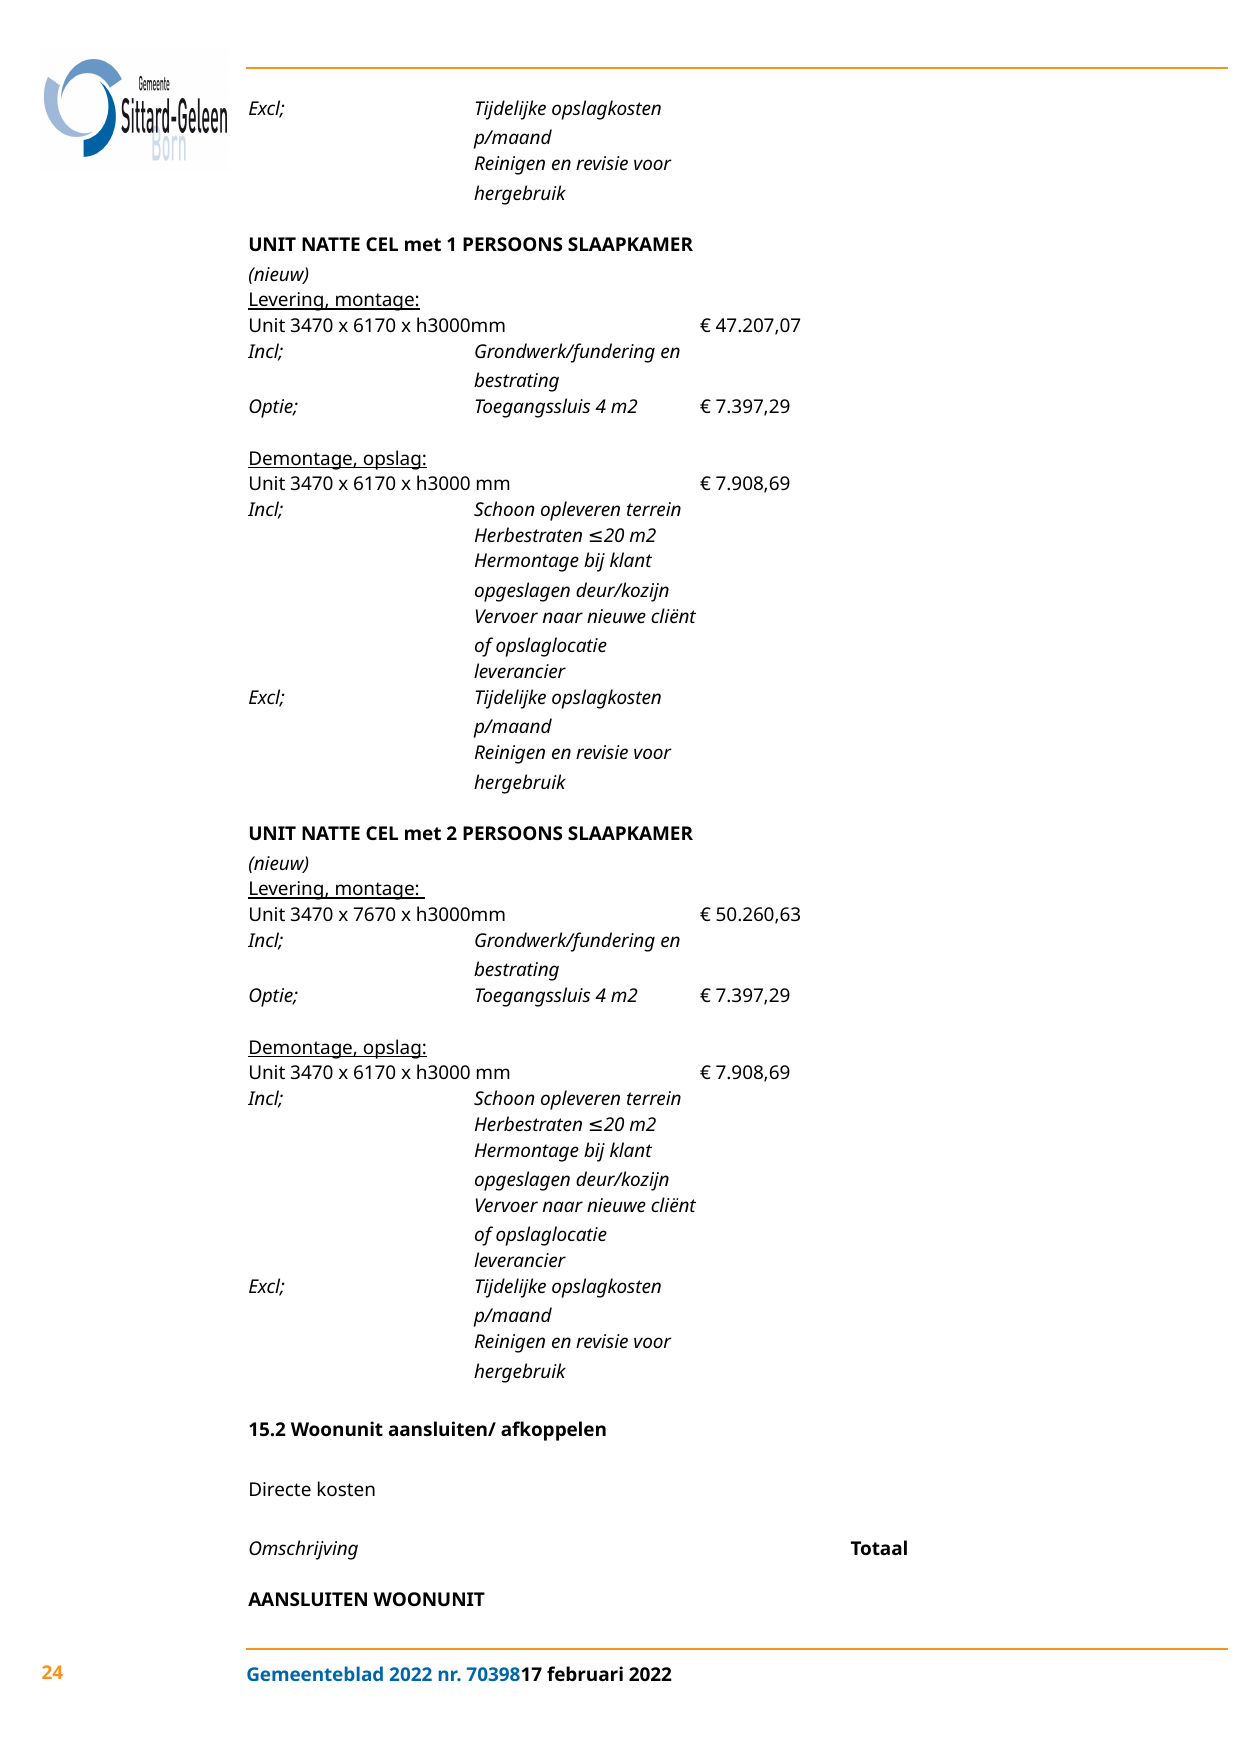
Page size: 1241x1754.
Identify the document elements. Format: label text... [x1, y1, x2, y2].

table_cell Herbestraten ≤20 m2 [474, 1111, 700, 1137]
table_cell [926, 312, 1152, 338]
table_cell [248, 603, 474, 658]
table_cell [850, 1586, 1152, 1612]
table_cell [700, 286, 926, 312]
table_cell Reinigen en revisie voor hergebruik [474, 739, 700, 794]
table_cell [700, 1329, 926, 1384]
table_cell Unit 3470 x 6170 x h3000 mm [248, 1060, 700, 1085]
table_cell [700, 1273, 926, 1328]
table_cell [700, 1248, 926, 1273]
table_cell Excl; [248, 684, 474, 739]
table_cell [700, 338, 926, 393]
table_cell [926, 95, 1152, 150]
table_cell [926, 983, 1152, 1008]
table_cell [248, 1008, 474, 1034]
table_cell [248, 1192, 474, 1247]
table_cell Reinigen en revisie voor hergebruik [474, 150, 700, 205]
table_cell [926, 1248, 1152, 1273]
table_cell [700, 1008, 926, 1034]
table_cell € 7.397,29 [700, 983, 926, 1008]
table_cell Vervoer naar nieuwe cliënt of opslaglocatie [474, 1192, 700, 1247]
table_cell [248, 1248, 474, 1273]
table_cell [700, 1085, 926, 1111]
table_cell Excl; [248, 95, 474, 150]
table_cell [926, 496, 1152, 522]
table_cell [248, 1137, 474, 1192]
table_cell [700, 231, 926, 286]
table_cell [700, 205, 926, 231]
table_cell € 7.397,29 [700, 393, 926, 419]
table_cell Grondwerk/fundering en bestrating [474, 338, 700, 393]
table_cell Excl; [248, 1273, 474, 1328]
table_cell [926, 658, 1152, 684]
table_cell Unit 3470 x 6170 x h3000 mm [248, 470, 700, 496]
table_cell UNIT NATTE CEL met 1 PERSOONS SLAAPKAMER (nieuw) [248, 231, 700, 286]
table_cell Tijdelijke opslagkosten p/maand [474, 684, 700, 739]
table_cell [926, 1192, 1152, 1247]
table_cell [926, 901, 1152, 927]
table_cell € 7.908,69 [700, 1060, 926, 1085]
table_cell € 50.260,63 [700, 901, 926, 927]
table_cell [248, 205, 474, 231]
table_cell [700, 150, 926, 205]
table_cell AANSLUITEN WOONUNIT [248, 1586, 549, 1612]
table_cell [926, 927, 1152, 982]
table_cell [248, 150, 474, 205]
table_header Totaal [850, 1535, 1152, 1561]
table_cell [926, 820, 1152, 876]
table_cell [700, 445, 926, 470]
table_cell Unit 3470 x 7670 x h3000mm [248, 901, 700, 927]
table_cell [474, 1008, 700, 1034]
table_cell [700, 1034, 926, 1059]
table_cell [700, 927, 926, 982]
table_cell [700, 603, 926, 658]
table_cell Optie; [248, 983, 474, 1008]
table_cell [926, 522, 1152, 548]
table_cell Schoon opleveren terrein [474, 1085, 700, 1111]
table_cell Optie; [248, 393, 474, 419]
table_cell [700, 522, 926, 548]
table_cell [926, 1085, 1152, 1111]
table_cell Schoon opleveren terrein [474, 496, 700, 522]
table_cell € 7.908,69 [700, 470, 926, 496]
table_cell [926, 1329, 1152, 1384]
table_cell [700, 820, 926, 876]
table_cell [248, 548, 474, 603]
table_cell Herbestraten ≤20 m2 [474, 522, 700, 548]
table_cell Toegangssluis 4 m2 [474, 983, 700, 1008]
table_cell [926, 876, 1152, 901]
text 15.2 Woonunit aansluiten/ afkoppelen [248, 1417, 1152, 1442]
table_cell [926, 739, 1152, 794]
table_cell [926, 1111, 1152, 1137]
table_cell [700, 548, 926, 603]
table_cell [700, 419, 926, 445]
table_cell [474, 419, 700, 445]
table_cell [926, 445, 1152, 470]
table_cell Reinigen en revisie voor hergebruik [474, 1329, 700, 1384]
table_cell [549, 1586, 850, 1612]
table_cell [248, 1329, 474, 1384]
text Directe kosten [248, 1476, 1152, 1501]
table_cell [926, 1060, 1152, 1085]
table_cell [248, 795, 474, 820]
table_cell [700, 1111, 926, 1137]
table_cell Levering, montage: [248, 876, 700, 901]
table_cell leverancier [474, 1248, 700, 1273]
table_cell [926, 419, 1152, 445]
table_cell [926, 795, 1152, 820]
table_cell Vervoer naar nieuwe cliënt of opslaglocatie [474, 603, 700, 658]
table_cell [926, 338, 1152, 393]
table_cell [700, 496, 926, 522]
table_cell [700, 795, 926, 820]
table_cell [700, 1192, 926, 1247]
table_cell [926, 1137, 1152, 1192]
table_cell leverancier [474, 658, 700, 684]
table_cell [248, 658, 474, 684]
table_cell [248, 419, 474, 445]
table_cell [926, 1008, 1152, 1034]
table_cell [700, 739, 926, 794]
table_cell Demontage, opslag: [248, 445, 700, 470]
table_cell [850, 1561, 1152, 1586]
table_cell Incl; [248, 338, 474, 393]
table_cell Toegangssluis 4 m2 [474, 393, 700, 419]
table_cell [700, 1137, 926, 1192]
table_cell Incl; [248, 927, 474, 982]
table_cell [926, 684, 1152, 739]
table_cell Unit 3470 x 6170 x h3000mm [248, 312, 700, 338]
table_cell [926, 1034, 1152, 1059]
table_cell [926, 1273, 1152, 1328]
table_cell Hermontage bij klant opgeslagen deur/kozijn [474, 1137, 700, 1192]
table_cell [926, 205, 1152, 231]
table_cell [248, 1111, 474, 1137]
table_cell [474, 205, 700, 231]
table_cell [700, 876, 926, 901]
table_cell [926, 393, 1152, 419]
table_header Omschrijving [248, 1535, 850, 1586]
table_cell [474, 795, 700, 820]
table_cell Tijdelijke opslagkosten p/maand [474, 1273, 700, 1328]
table_cell [700, 684, 926, 739]
picture [41, 47, 231, 172]
table_cell [926, 470, 1152, 496]
table_cell Grondwerk/fundering en bestrating [474, 927, 700, 982]
table_cell [926, 286, 1152, 312]
table_cell Tijdelijke opslagkosten p/maand [474, 95, 700, 150]
table_cell Incl; [248, 1085, 474, 1111]
table_cell [926, 231, 1152, 286]
table_cell [700, 658, 926, 684]
table_cell [248, 522, 474, 548]
table_cell Levering, montage: [248, 286, 700, 312]
table_cell [926, 548, 1152, 603]
table_cell [700, 95, 926, 150]
table_cell € 47.207,07 [700, 312, 926, 338]
table_cell [248, 739, 474, 794]
table_cell [926, 603, 1152, 658]
table_cell Demontage, opslag: [248, 1034, 700, 1059]
table_cell UNIT NATTE CEL met 2 PERSOONS SLAAPKAMER (nieuw) [248, 820, 700, 876]
table_cell [926, 150, 1152, 205]
table_cell Incl; [248, 496, 474, 522]
table_cell Hermontage bij klant opgeslagen deur/kozijn [474, 548, 700, 603]
